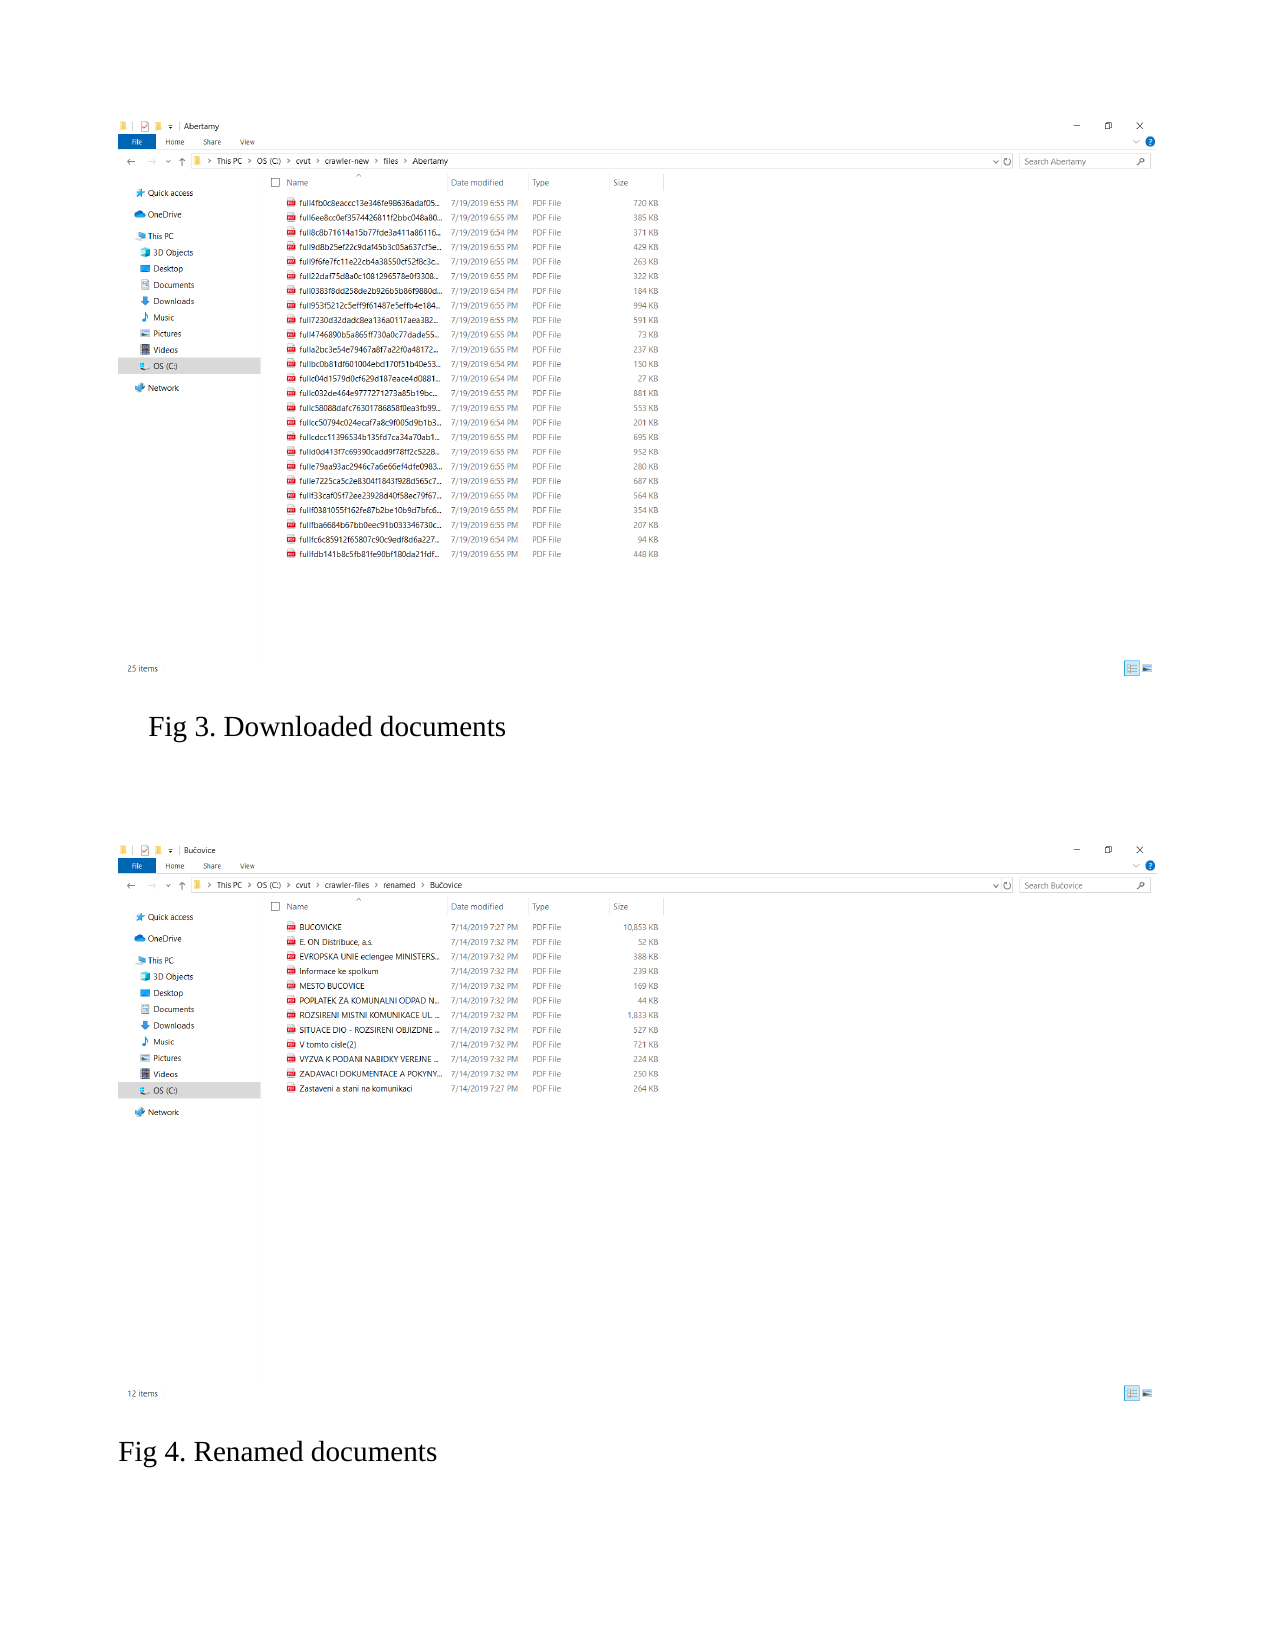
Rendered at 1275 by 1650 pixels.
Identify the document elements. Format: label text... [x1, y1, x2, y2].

text Fig 4. Renamed documents [118, 1434, 1157, 1467]
text Fig 3. Downloaded documents [118, 709, 1157, 742]
picture [118, 118, 1157, 676]
picture [118, 843, 1157, 1401]
